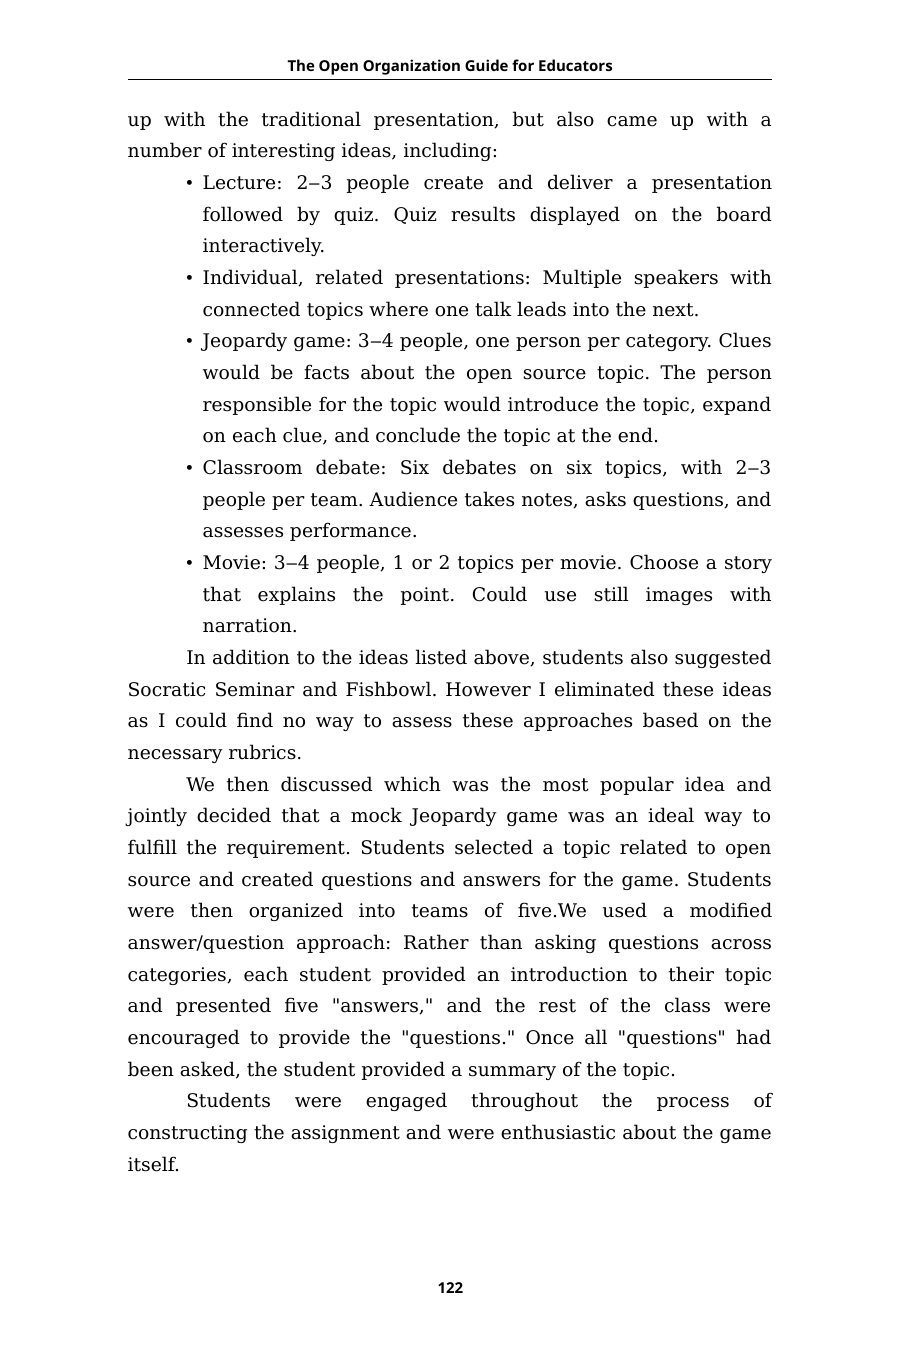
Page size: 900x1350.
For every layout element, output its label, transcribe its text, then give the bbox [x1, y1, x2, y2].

list Lecture: 2‒3 people create and deliver a presentation followed by quiz. Quiz results displayed on the board interactively. [186, 172, 772, 257]
text We then discussed which was the most popular idea and jointly decided that a mock Jeopardy game was an ideal way to fulfill the requirement. Students selected a topic related to open source and created questions and answers for the game. Students were then organized into teams of five.We used a modified answer/question approach: Rather than asking questions across categories, each student provided an introduction to their topic and presented five "answers," and the rest of the class were encouraged to provide the "questions." Once all "questions" had been asked, the student provided a summary of the topic. [127, 774, 772, 1081]
list Classroom debate: Six debates on six topics, with 2‒3 people per team. Audience takes notes, asks questions, and assesses performance. [186, 457, 772, 542]
text up with the traditional presentation, but also came up with a number of interesting ideas, including: [127, 109, 772, 162]
list Jeopardy game: 3‒4 people, one person per category. Clues would be facts about the open source topic. The person responsible for the topic would introduce the topic, expand on each clue, and conclude the topic at the end. [186, 330, 772, 447]
text Students were engaged throughout the process of constructing the assignment and were enthusiastic about the game itself. [127, 1090, 772, 1176]
text In addition to the ideas listed above, students also suggested Socratic Seminar and Fishbowl. However I eliminated these ideas as I could find no way to assess these approaches based on the necessary rubrics. [127, 647, 772, 764]
list Individual, related presentations: Multiple speakers with connected topics where one talk leads into the next. [186, 267, 772, 321]
list Movie: 3‒4 people, 1 or 2 topics per movie. Choose a story that explains the point. Could use still images with narration. [186, 552, 772, 637]
